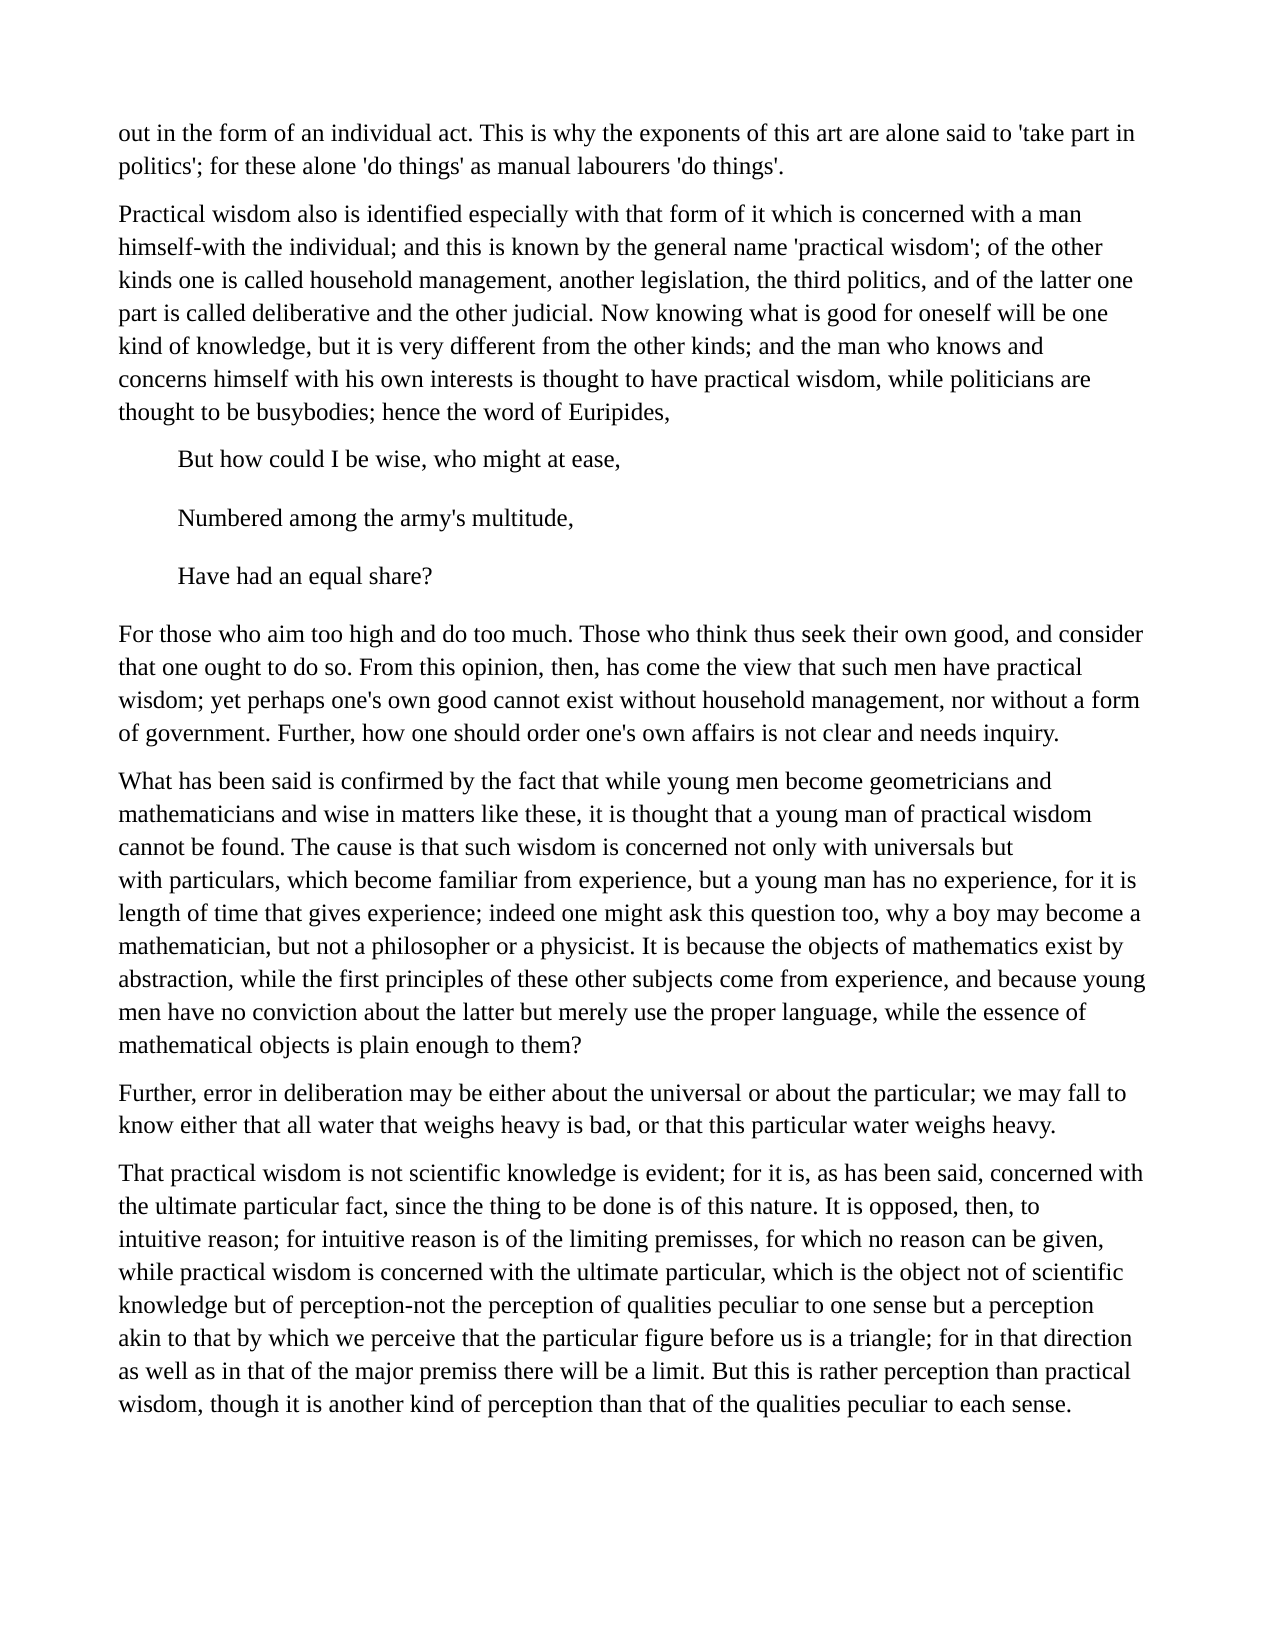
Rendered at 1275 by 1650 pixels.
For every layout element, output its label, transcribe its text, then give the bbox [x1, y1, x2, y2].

text Further, error in deliberation may be either about the universal or about the particular; we may fall to know either that all water that weighs heavy is bad, or that this particular water weighs heavy. [118, 1078, 1157, 1139]
text out in the form of an individual act. This is why the exponents of this art are alone said to 'take part in politics'; for these alone 'do things' as manual labourers 'do things'. [118, 118, 1157, 180]
text Numbered among the army's multitude, [177, 503, 1098, 531]
text But how could I be wise, who might at ease, [177, 444, 1098, 473]
text Practical wisdom also is identified especially with that form of it which is concerned with a man himself-with the individual; and this is known by the general name 'practical wisdom'; of the other kinds one is called household management, another legislation, the third politics, and of the latter one part is called deliberative and the other judicial. Now knowing what is good for oneself will be one kind of knowledge, but it is very different from the other kinds; and the man who knows and concerns himself with his own interests is thought to have practical wisdom, while politicians are thought to be busybodies; hence the word of Euripides, [118, 199, 1157, 426]
text What has been said is confirmed by the fact that while young men become geometricians and mathematicians and wise in matters like these, it is thought that a young man of practical wisdom cannot be found. The cause is that such wisdom is concerned not only with universals but with particulars, which become familiar from experience, but a young man has no experience, for it is length of time that gives experience; indeed one might ask this question too, why a boy may become a mathematician, but not a philosopher or a physicist. It is because the objects of mathematics exist by abstraction, while the first principles of these other subjects come from experience, and because young men have no conviction about the latter but merely use the proper language, while the essence of mathematical objects is plain enough to them? [118, 766, 1157, 1059]
text That practical wisdom is not scientific knowledge is evident; for it is, as has been said, concerned with the ultimate particular fact, since the thing to be done is of this nature. It is opposed, then, to intuitive reason; for intuitive reason is of the limiting premisses, for which no reason can be given, while practical wisdom is concerned with the ultimate particular, which is the object not of scientific knowledge but of perception-not the perception of qualities peculiar to one sense but a perception akin to that by which we perceive that the particular figure before us is a triangle; for in that direction as well as in that of the major premiss there will be a limit. But this is rather perception than practical wisdom, though it is another kind of perception than that of the qualities peculiar to each sense. [118, 1158, 1157, 1418]
text Have had an equal share? [177, 561, 1098, 590]
text For those who aim too high and do too much. Those who think thus seek their own good, and consider that one ought to do so. From this opinion, then, has come the view that such men have practical wisdom; yet perhaps one's own good cannot exist without household management, nor without a form of government. Further, how one should order one's own affairs is not clear and needs inquiry. [118, 619, 1157, 747]
